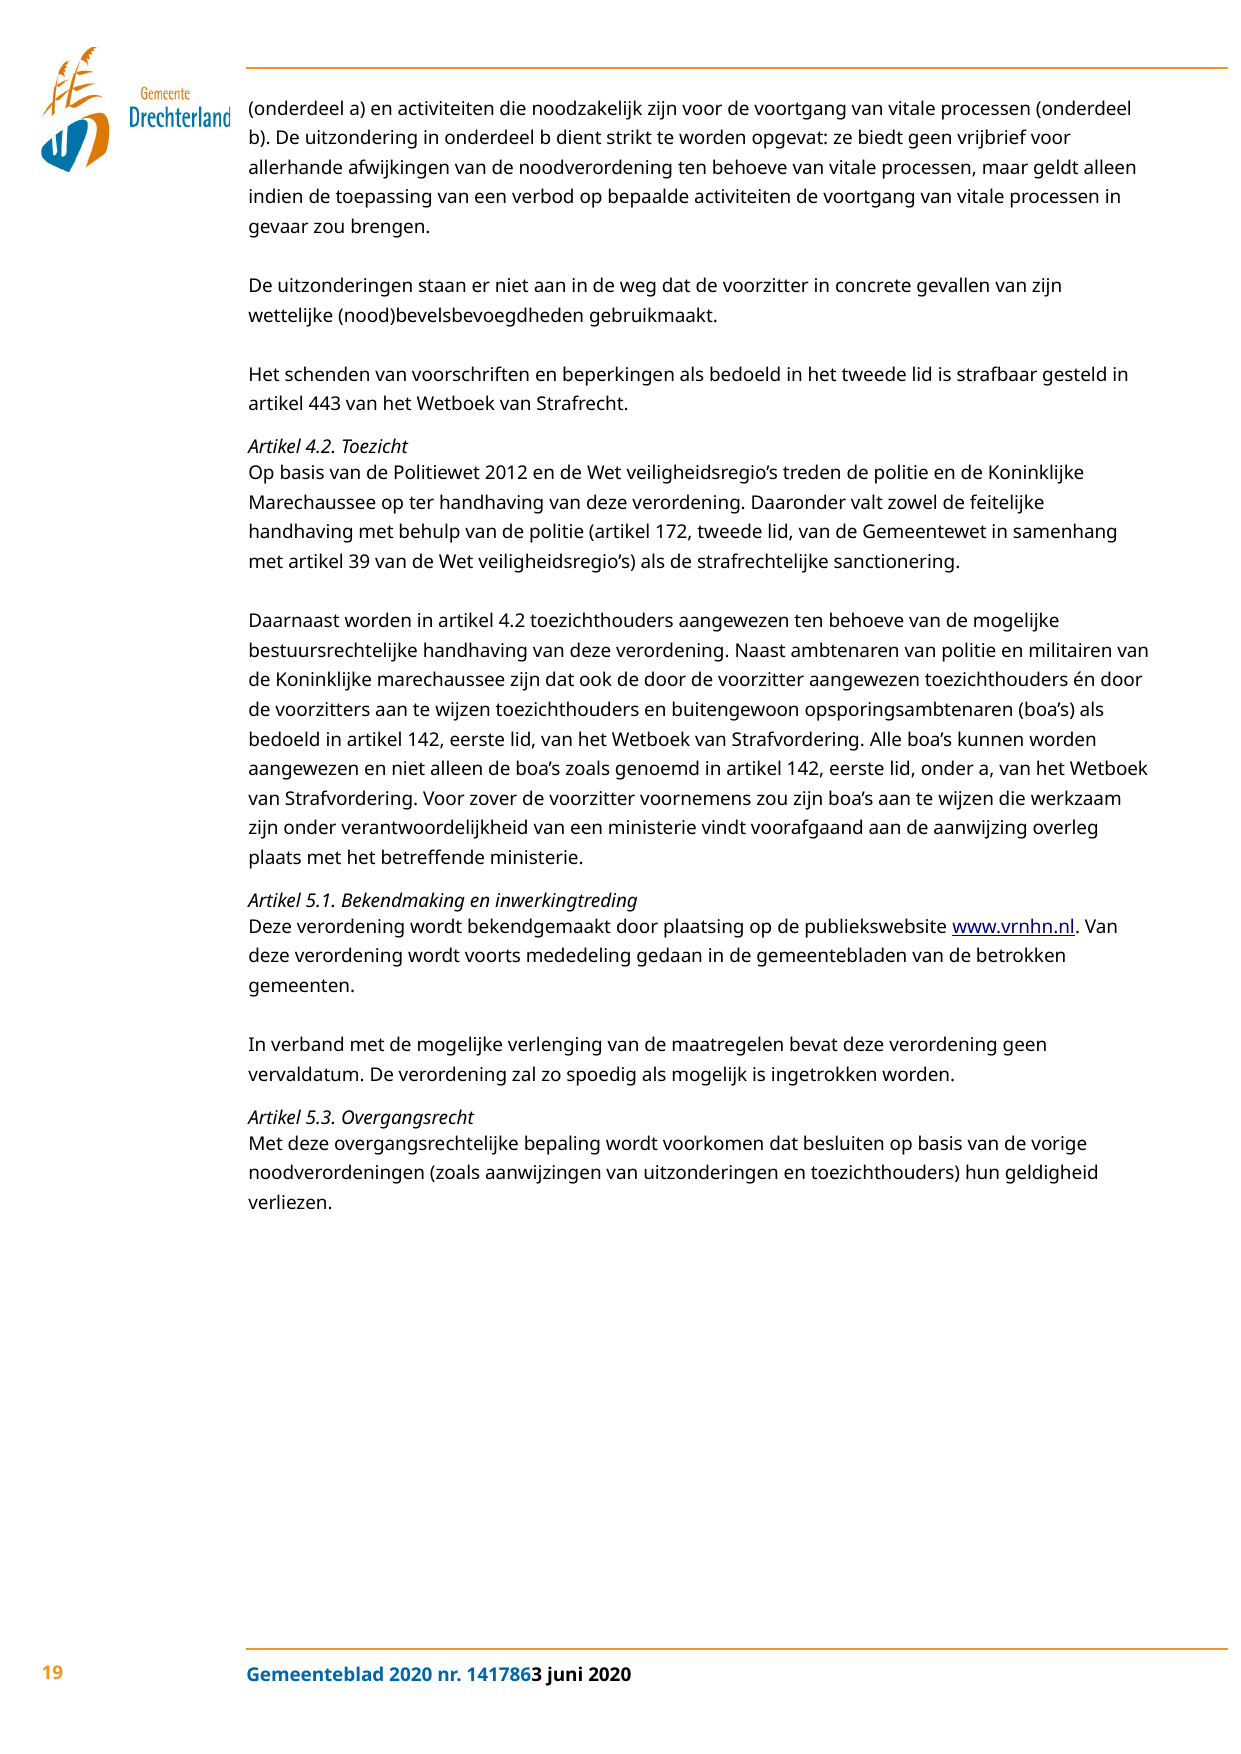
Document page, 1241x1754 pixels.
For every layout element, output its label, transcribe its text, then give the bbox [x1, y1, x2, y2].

picture [41, 47, 231, 172]
text Artikel 5.3. Overgangsrecht [248, 1104, 1152, 1130]
text De uitzonderingen staan er niet aan in de weg dat de voorzitter in concrete gevallen van zijn wettelijke (nood)bevelsbevoegdheden gebruikmaakt. [248, 272, 1152, 328]
picture [226, 115, 231, 124]
text (onderdeel a) en activiteiten die noodzakelijk zijn voor de voortgang van vitale processen (onderdeel b). De uitzondering in onderdeel b dient strikt te worden opgevat: ze biedt geen vrijbrief voor allerhande afwijkingen van de noodverordening ten behoeve van vitale processen, maar geldt alleen indien de toepassing van een verbod op bepaalde activiteiten de voortgang van vitale processen in gevaar zou brengen. [248, 95, 1152, 239]
text Met deze overgangsrechtelijke bepaling wordt voorkomen dat besluiten op basis van de vorige noodverordeningen (zoals aanwijzingen van uitzonderingen en toezichthouders) hun geldigheid verliezen. [248, 1130, 1152, 1214]
text Op basis van de Politiewet 2012 en de Wet veiligheidsregio’s treden de politie en de Koninklijke Marechaussee op ter handhaving van deze verordening. Daaronder valt zowel de feitelijke handhaving met behulp van de politie (artikel 172, tweede lid, van de Gemeentewet in samenhang met artikel 39 van de Wet veiligheidsregio’s) als de strafrechtelijke sanctionering. [248, 459, 1152, 574]
picture [41, 158, 64, 172]
text Artikel 4.2. Toezicht [248, 434, 1152, 459]
text Artikel 5.1. Bekendmaking en inwerkingtreding [248, 887, 1152, 913]
text Het schenden van voorschriften en beperkingen als bedoeld in het tweede lid is strafbaar gesteld in artikel 443 van het Wetboek van Strafrecht. [248, 361, 1152, 416]
text In verband met de mogelijke verlenging van de maatregelen bevat deze verordening geen vervaldatum. De verordening zal zo spoedig als mogelijk is ingetrokken worden. [248, 1031, 1152, 1087]
text Deze verordening wordt bekendgemaakt door plaatsing op de publiekswebsite www.vrnhn.nl. Van deze verordening wordt voorts mededeling gedaan in de gemeentebladen van de betrokken gemeenten. [248, 913, 1152, 998]
text Daarnaast worden in artikel 4.2 toezichthouders aangewezen ten behoeve van de mogelijke bestuursrechtelijke handhaving van deze verordening. Naast ambtenaren van politie en militairen van de Koninklijke marechaussee zijn dat ook de door de voorzitter aangewezen toezichthouders én door de voorzitters aan te wijzen toezichthouders en buitengewoon opsporingsambtenaren (boa’s) als bedoeld in artikel 142, eerste lid, van het Wetboek van Strafvordering. Alle boa’s kunnen worden aangewezen en niet alleen de boa’s zoals genoemd in artikel 142, eerste lid, onder a, van het Wetboek van Strafvordering. Voor zover de voorzitter voornemens zou zijn boa’s aan te wijzen die werkzaam zijn onder verantwoordelijkheid van een ministerie vindt voorafgaand aan de aanwijzing overleg plaats met het betreffende ministerie. [248, 607, 1152, 870]
